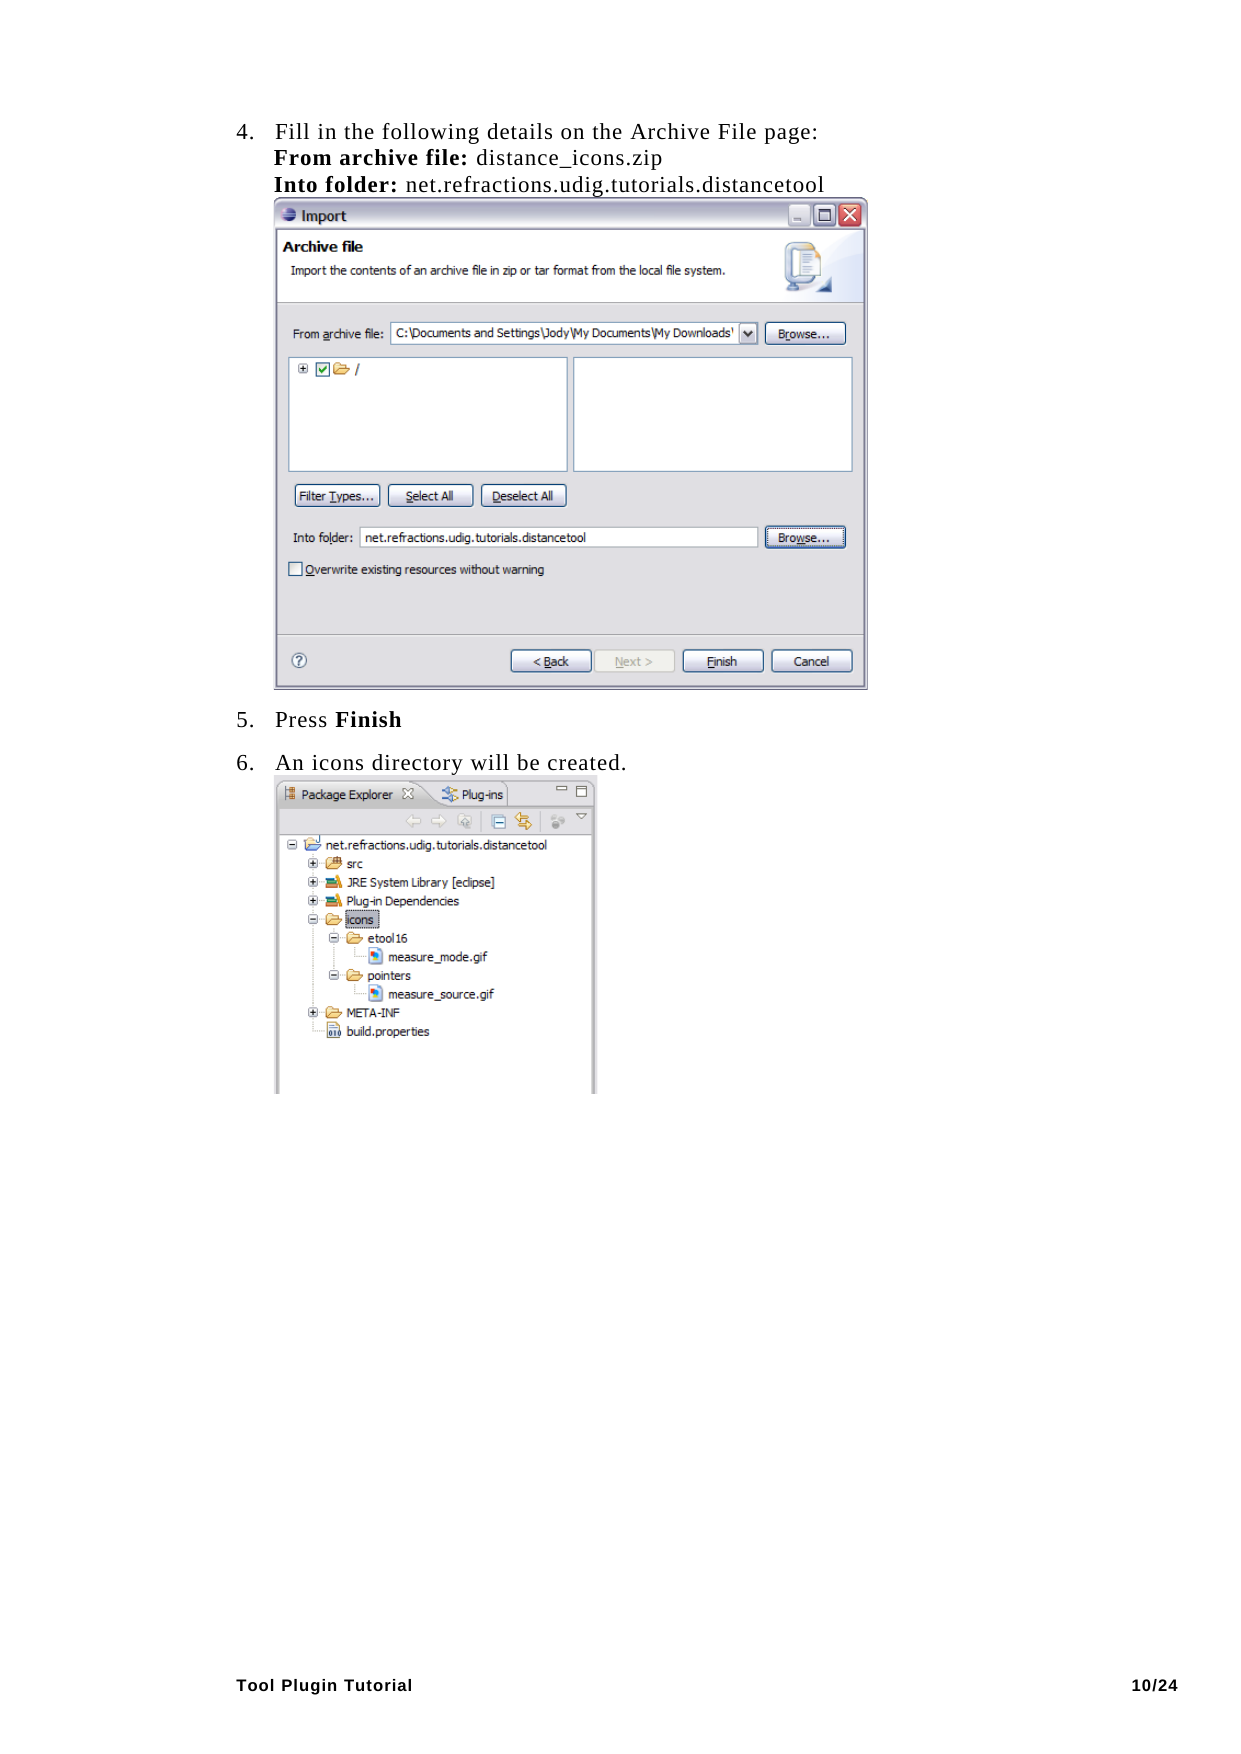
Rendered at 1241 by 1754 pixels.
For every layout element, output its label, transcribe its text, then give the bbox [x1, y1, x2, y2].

picture [273, 775, 598, 1094]
list An icons directory will be created. [236, 749, 1181, 775]
list Fill in the following details on the Archive File page: From archive file: distance_icons.zip Into folder: net.refractions.udig.tutorials.distancetool [236, 118, 1181, 197]
picture [273, 197, 868, 690]
list Press Finish [236, 706, 1181, 732]
